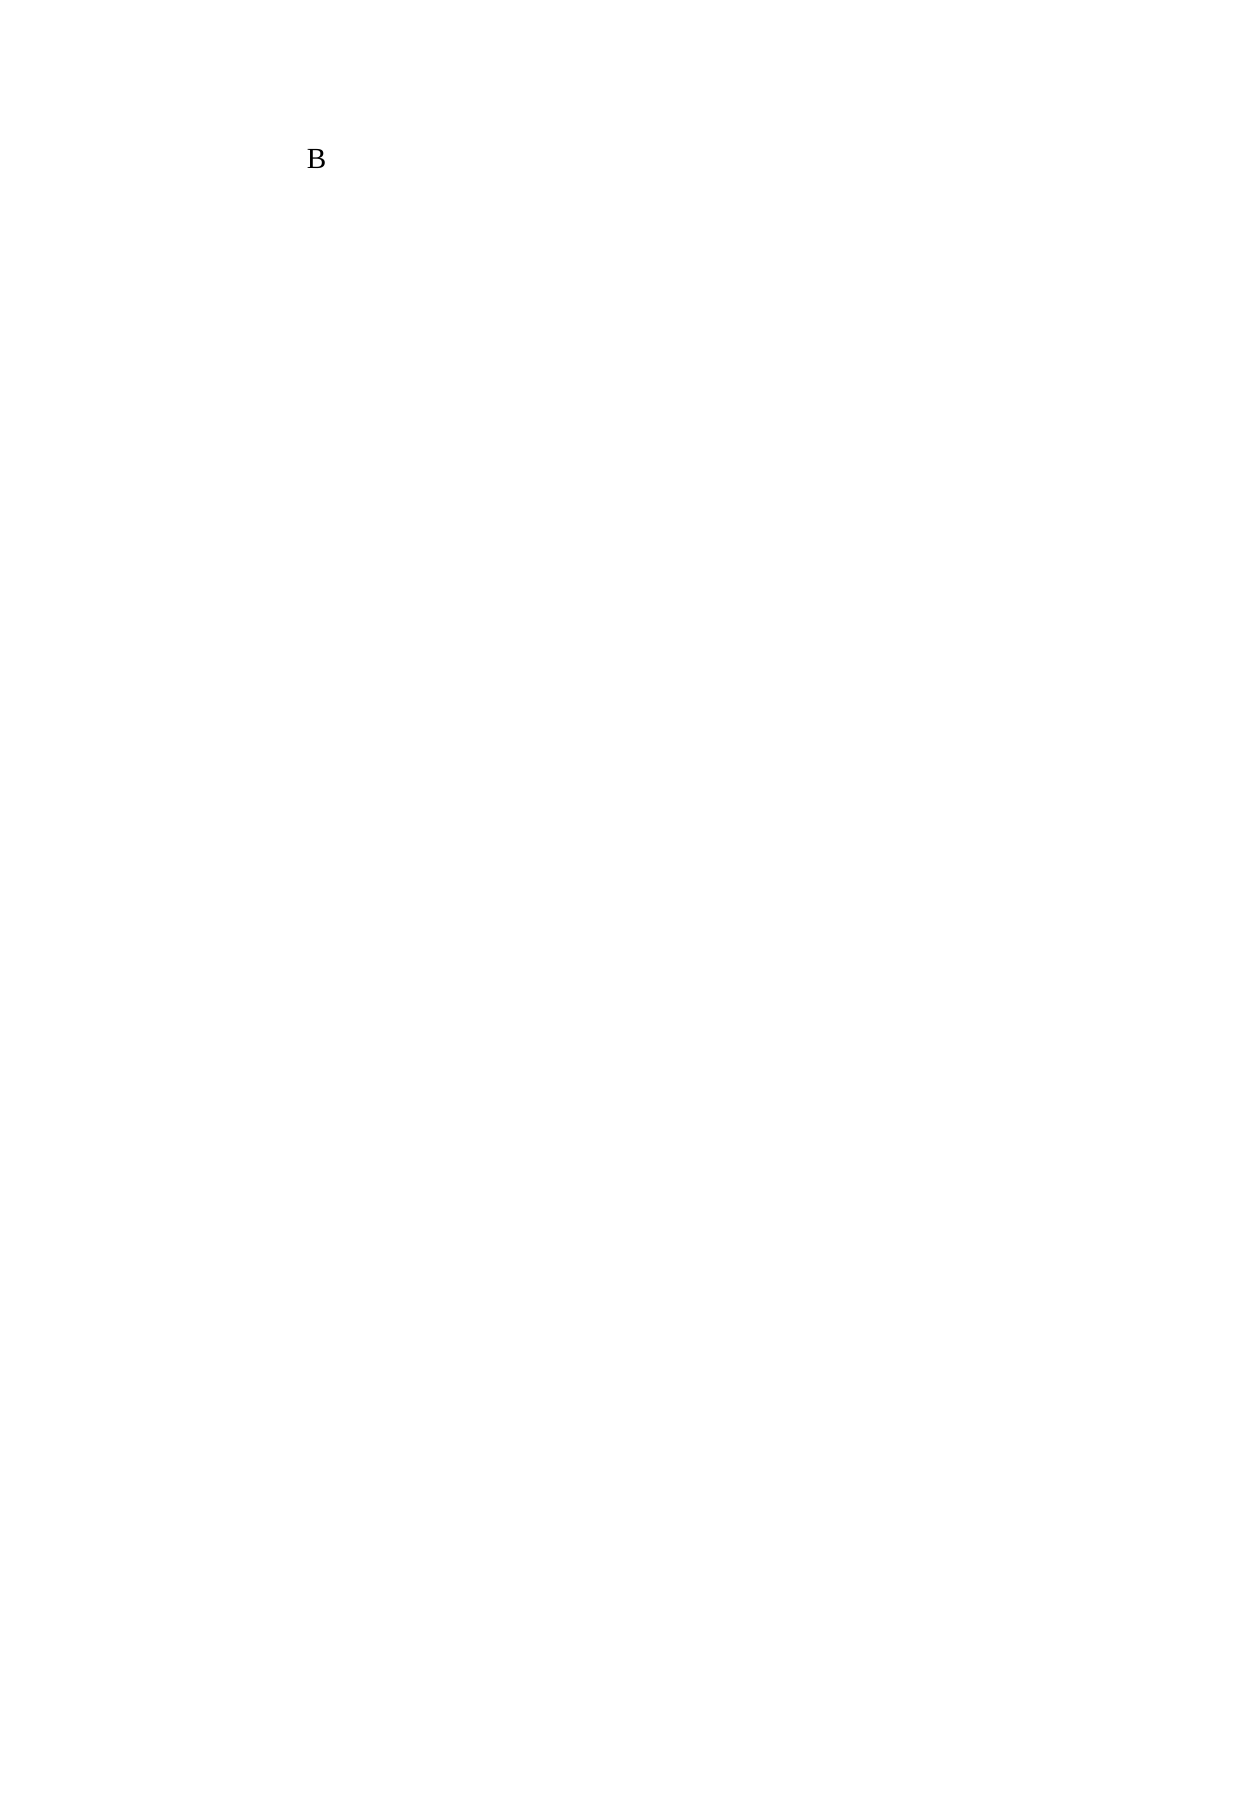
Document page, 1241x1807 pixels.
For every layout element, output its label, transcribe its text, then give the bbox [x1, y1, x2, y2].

text B [307, 141, 651, 175]
